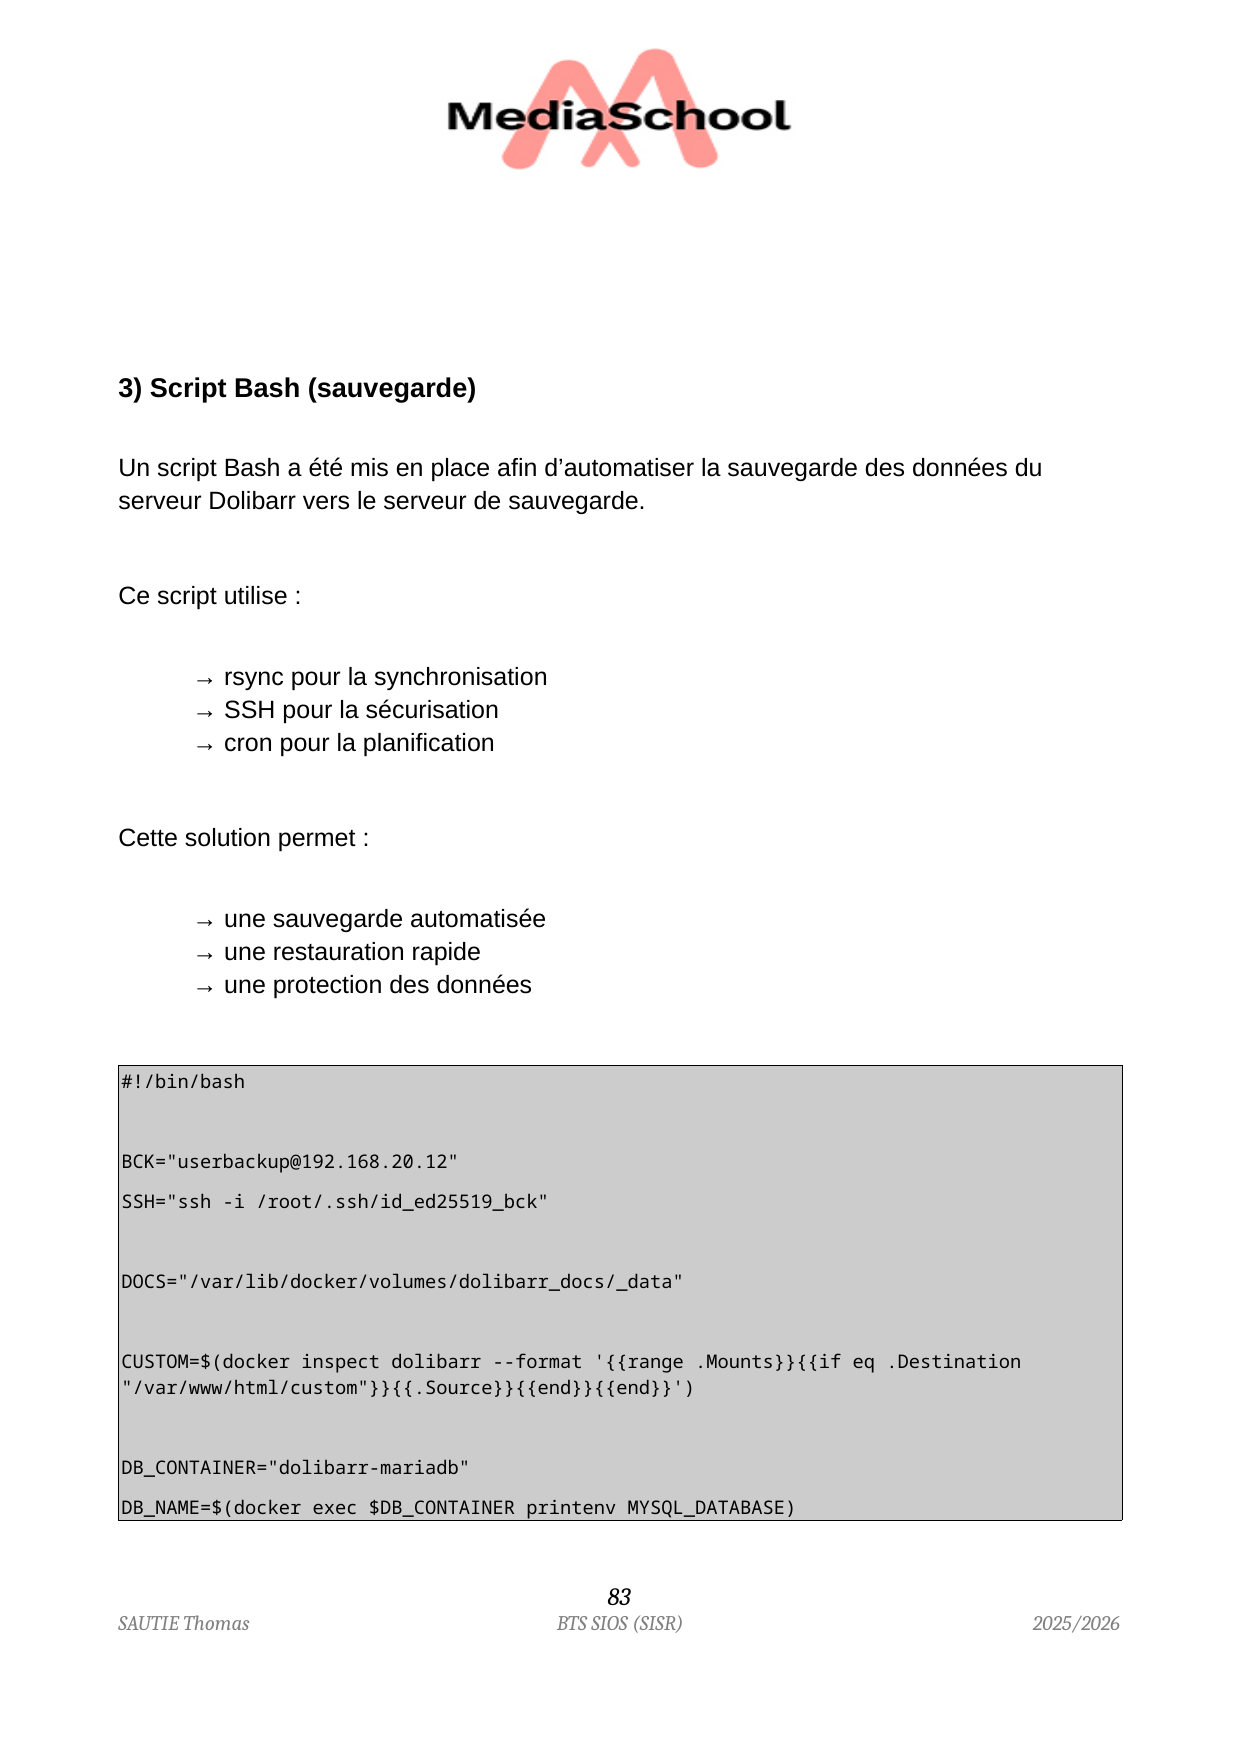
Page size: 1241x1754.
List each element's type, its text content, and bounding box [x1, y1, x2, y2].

text #!/bin/bash [119, 1066, 1122, 1093]
subtitle 3) Script Bash (sauvegarde) [118, 372, 1122, 403]
text BCK="userbackup@192.168.20.12" [119, 1145, 1122, 1174]
picture [399, 37, 841, 185]
text Ce script utilise : [118, 581, 1122, 610]
text DB_NAME=$(docker exec $DB_CONTAINER printenv MYSQL_DATABASE) [119, 1492, 1122, 1520]
text → rsync pour la synchronisation → SSH pour la sécurisation → cron pour la planification [118, 629, 1122, 757]
text DB_CONTAINER="dolibarr-mariadb" [119, 1451, 1122, 1480]
text → une sauvegarde automatisée → une restauration rapide → une protection des données [118, 871, 1122, 998]
text CUSTOM=$(docker inspect dolibarr --format '{{range .Mounts}}{{if eq .Destination "/var/www/html/custom"}}{{.Source}}{{end}}{{end}}') [119, 1346, 1122, 1400]
text DOCS="/var/lib/docker/volumes/dolibarr_docs/_data" [119, 1266, 1122, 1294]
text Un script Bash a été mis en place afin d’automatiser la sauvegarde des données du serveur Dolibarr vers le serveur de sauvegarde. [118, 453, 1122, 515]
text SSH="ssh -i /root/.ssh/id_ed25519_bck" [119, 1185, 1122, 1214]
text Cette solution permet : [118, 823, 1122, 852]
